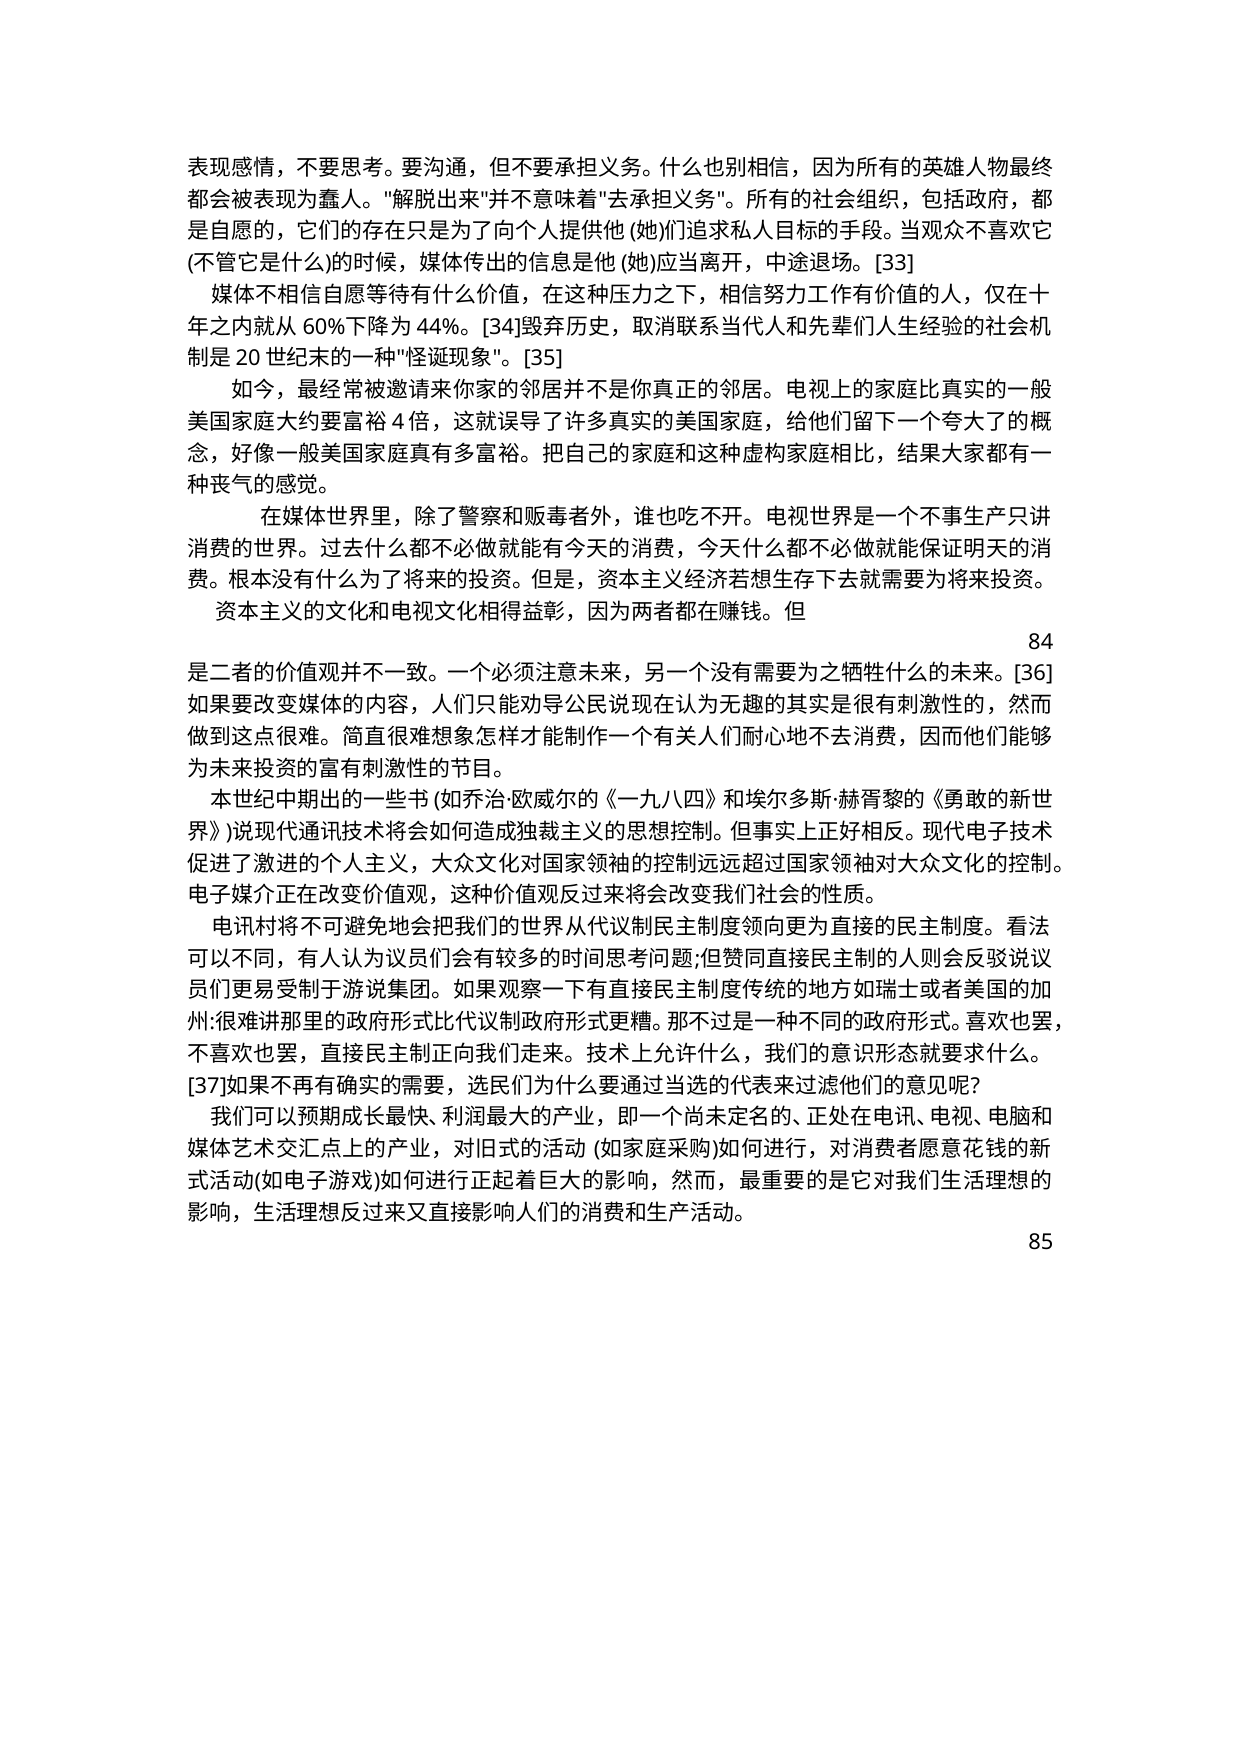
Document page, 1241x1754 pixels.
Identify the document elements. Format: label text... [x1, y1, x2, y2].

text 84 [187, 626, 1053, 655]
text 我们可以预期成长最快、利润最大的产业，即一个尚未定名的、正处在电讯、电视、电脑和媒体艺术交汇点上的产业，对旧式的活动 (如家庭采购)如何进行，对消费者愿意花钱的新式活动(如电子游戏)如何进行正起着巨大的影响，然而，最重要的是它对我们生活理想的影响，生活理想反过来又直接影响人们的消费和生产活动。 [187, 1099, 1053, 1226]
text 电讯村将不可避免地会把我们的世界从代议制民主制度领向更为直接的民主制度。看法可以不同，有人认为议员们会有较多的时间思考问题;但赞同直接民主制的人则会反驳说议员们更易受制于游说集团。如果观察一下有直接民主制度传统的地方如瑞士或者美国的加州:很难讲那里的政府形式比代议制政府形式更糟。那不过是一种不同的政府形式。喜欢也罢，不喜欢也罢，直接民主制正向我们走来。技术上允许什么，我们的意识形态就要求什么。[37]如果不再有确实的需要，选民们为什么要通过当选的代表来过滤他们的意见呢? [187, 909, 1053, 1099]
text 媒体不相信自愿等待有什么价值，在这种压力之下，相信努力工作有价值的人，仅在十年之内就从60%下降为44%。[34]毁弃历史，取消联系当代人和先辈们人生经验的社会机制是20世纪末的一种"怪诞现象"。[35] [187, 277, 1053, 372]
text 在媒体世界里，除了警察和贩毒者外，谁也吃不开。电视世界是一个不事生产只讲消费的世界。过去什么都不必做就能有今天的消费，今天什么都不必做就能保证明天的消费。根本没有什么为了将来的投资。但是，资本主义经济若想生存下去就需要为将来投资。 [187, 499, 1053, 594]
text 如今，最经常被邀请来你家的邻居并不是你真正的邻居。电视上的家庭比真实的一般美国家庭大约要富裕4倍，这就误导了许多真实的美国家庭，给他们留下一个夸大了的概念，好像一般美国家庭真有多富裕。把自己的家庭和这种虚构家庭相比，结果大家都有一种丧气的感觉。 [187, 372, 1053, 499]
text 85 [187, 1226, 1053, 1256]
text 资本主义的文化和电视文化相得益彰，因为两者都在赚钱。但 [187, 594, 1053, 626]
text 是二者的价值观并不一致。一个必须注意未来，另一个没有需要为之牺牲什么的未来。[36]如果要改变媒体的内容，人们只能劝导公民说现在认为无趣的其实是很有刺激性的，然而做到这点很难。简直很难想象怎样才能制作一个有关人们耐心地不去消费，因而他们能够为未来投资的富有刺激性的节目。 [187, 655, 1053, 782]
text 本世纪中期出的一些书 (如乔治·欧威尔的《一九八四》和埃尔多斯·赫胥黎的《勇敢的新世界》)说现代通讯技术将会如何造成独裁主义的思想控制。但事实上正好相反。现代电子技术促进了激进的个人主义，大众文化对国家领袖的控制远远超过国家领袖对大众文化的控制。电子媒介正在改变价值观，这种价值观反过来将会改变我们社会的性质。 [187, 782, 1053, 909]
text 表现感情，不要思考。要沟通，但不要承担义务。什么也别相信，因为所有的英雄人物最终都会被表现为蠢人。"解脱出来"并不意味着"去承担义务"。所有的社会组织，包括政府，都是自愿的，它们的存在只是为了向个人提供他 (她)们追求私人目标的手段。当观众不喜欢它 (不管它是什么)的时候，媒体传出的信息是他 (她)应当离开，中途退场。[33] [187, 150, 1053, 277]
